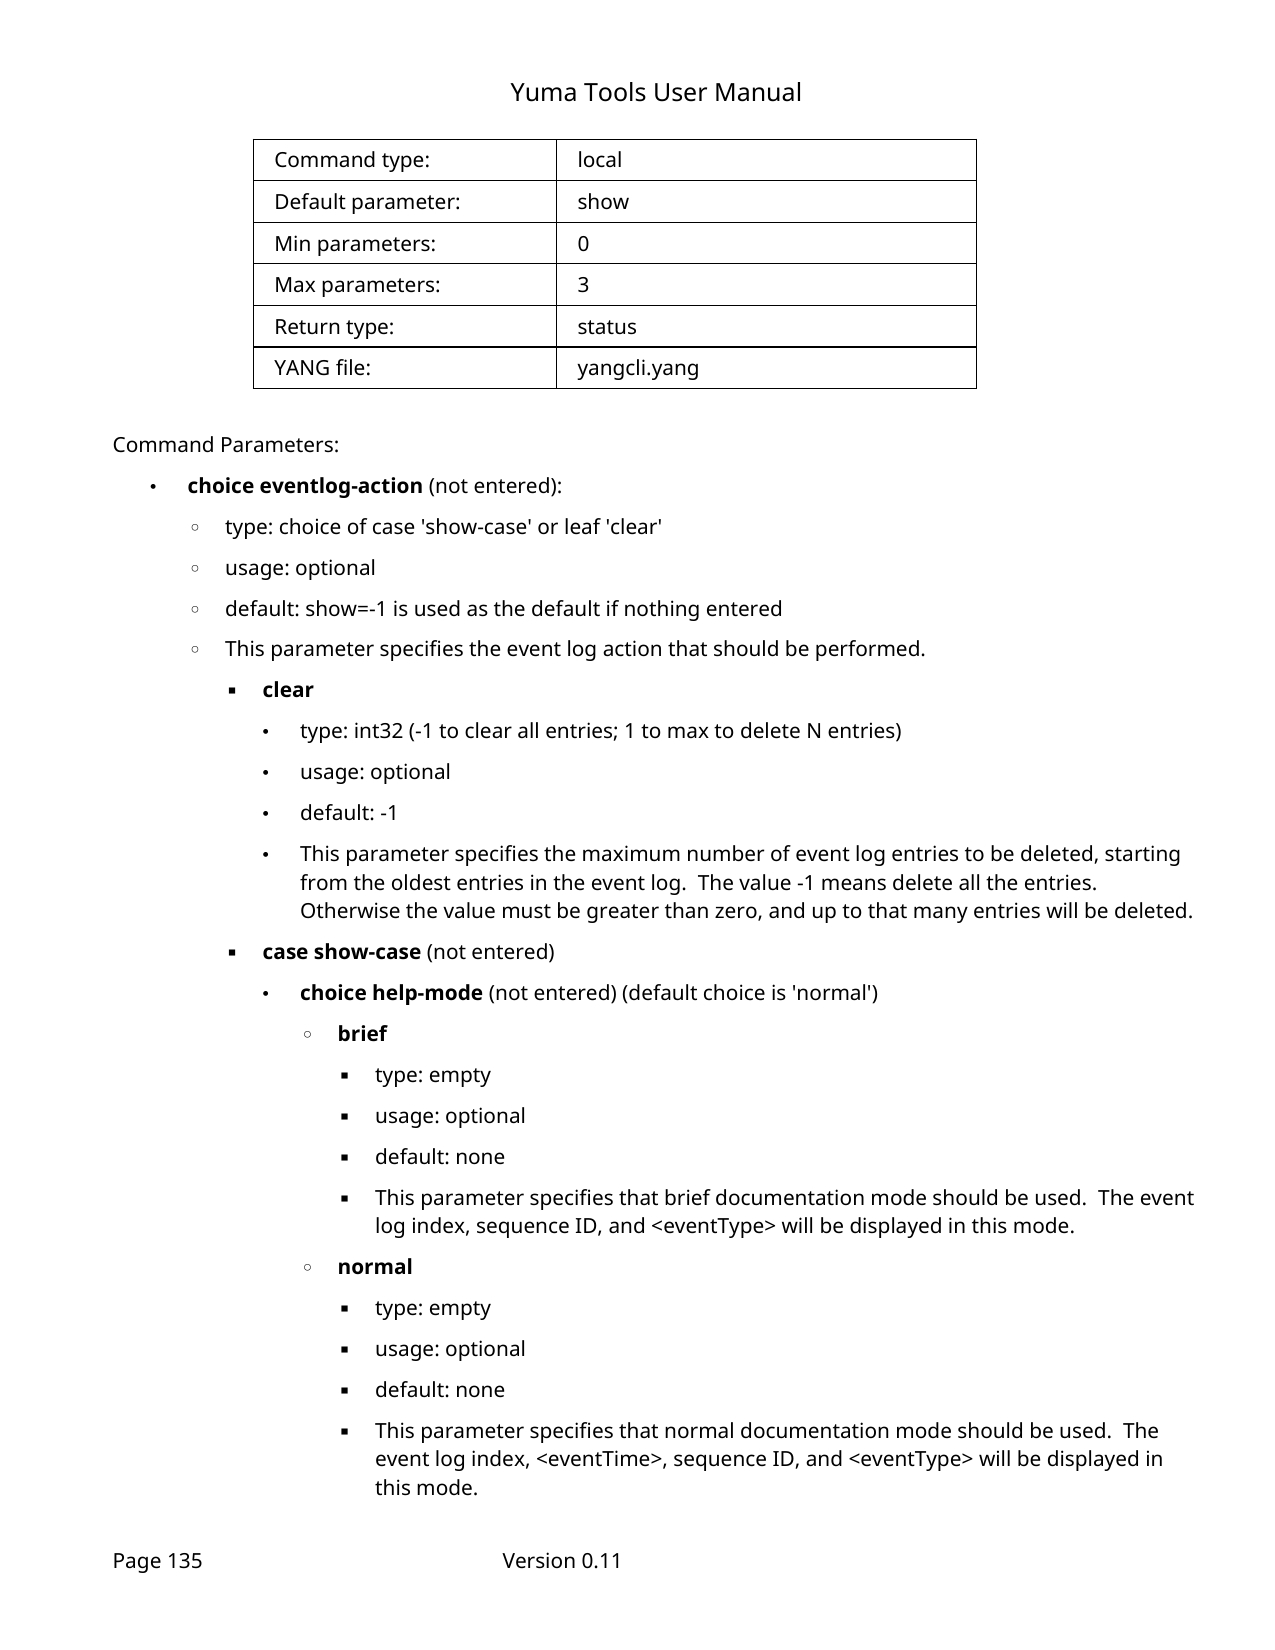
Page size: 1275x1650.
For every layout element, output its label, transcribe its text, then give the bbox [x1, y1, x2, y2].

list default: -1 [262, 798, 1200, 827]
table_cell show [557, 181, 976, 222]
list choice eventlog-action (not entered): [150, 471, 1200, 499]
list usage: optional [337, 1101, 1200, 1129]
table_cell Max parameters: [254, 264, 556, 305]
list type: int32 (-1 to clear all entries; 1 to max to delete N entries) [262, 716, 1200, 745]
table_cell YANG file: [254, 348, 556, 388]
table_header Command type: [254, 140, 556, 180]
list This parameter specifies the maximum number of event log entries to be deleted, starting from the oldest entries in the event log. The value -1 means delete all the entries. Otherwise the value must be greater than zero, and up to that many entries will be deleted. [262, 839, 1200, 924]
list default: show=-1 is used as the default if nothing entered [187, 594, 1200, 622]
table_cell Default parameter: [254, 181, 556, 222]
list default: none [337, 1375, 1200, 1403]
table_cell 3 [557, 264, 976, 305]
table_cell 0 [557, 223, 976, 263]
table_cell status [557, 306, 976, 346]
list brief [300, 1019, 1200, 1047]
list default: none [337, 1142, 1200, 1170]
table_header local [557, 140, 976, 180]
table_cell Min parameters: [254, 223, 556, 263]
table_cell yangcli.yang [557, 348, 976, 388]
list normal [300, 1252, 1200, 1281]
list case show-case (not entered) [225, 937, 1200, 966]
list This parameter specifies that normal documentation mode should be used. The event log index, <eventTime>, sequence ID, and <eventType> will be displayed in this mode. [337, 1416, 1200, 1501]
table_cell Return type: [254, 306, 556, 346]
list type: empty [337, 1060, 1200, 1088]
list type: choice of case 'show-case' or leaf 'clear' [187, 512, 1200, 540]
text Command Parameters: [112, 430, 1200, 458]
list usage: optional [262, 757, 1200, 786]
list usage: optional [337, 1334, 1200, 1362]
list type: empty [337, 1293, 1200, 1321]
list This parameter specifies the event log action that should be performed. [187, 634, 1200, 663]
list clear [225, 676, 1200, 704]
list usage: optional [187, 553, 1200, 581]
list This parameter specifies that brief documentation mode should be used. The event log index, sequence ID, and <eventType> will be displayed in this mode. [337, 1183, 1200, 1239]
list choice help-mode (not entered) (default choice is 'normal') [262, 978, 1200, 1006]
